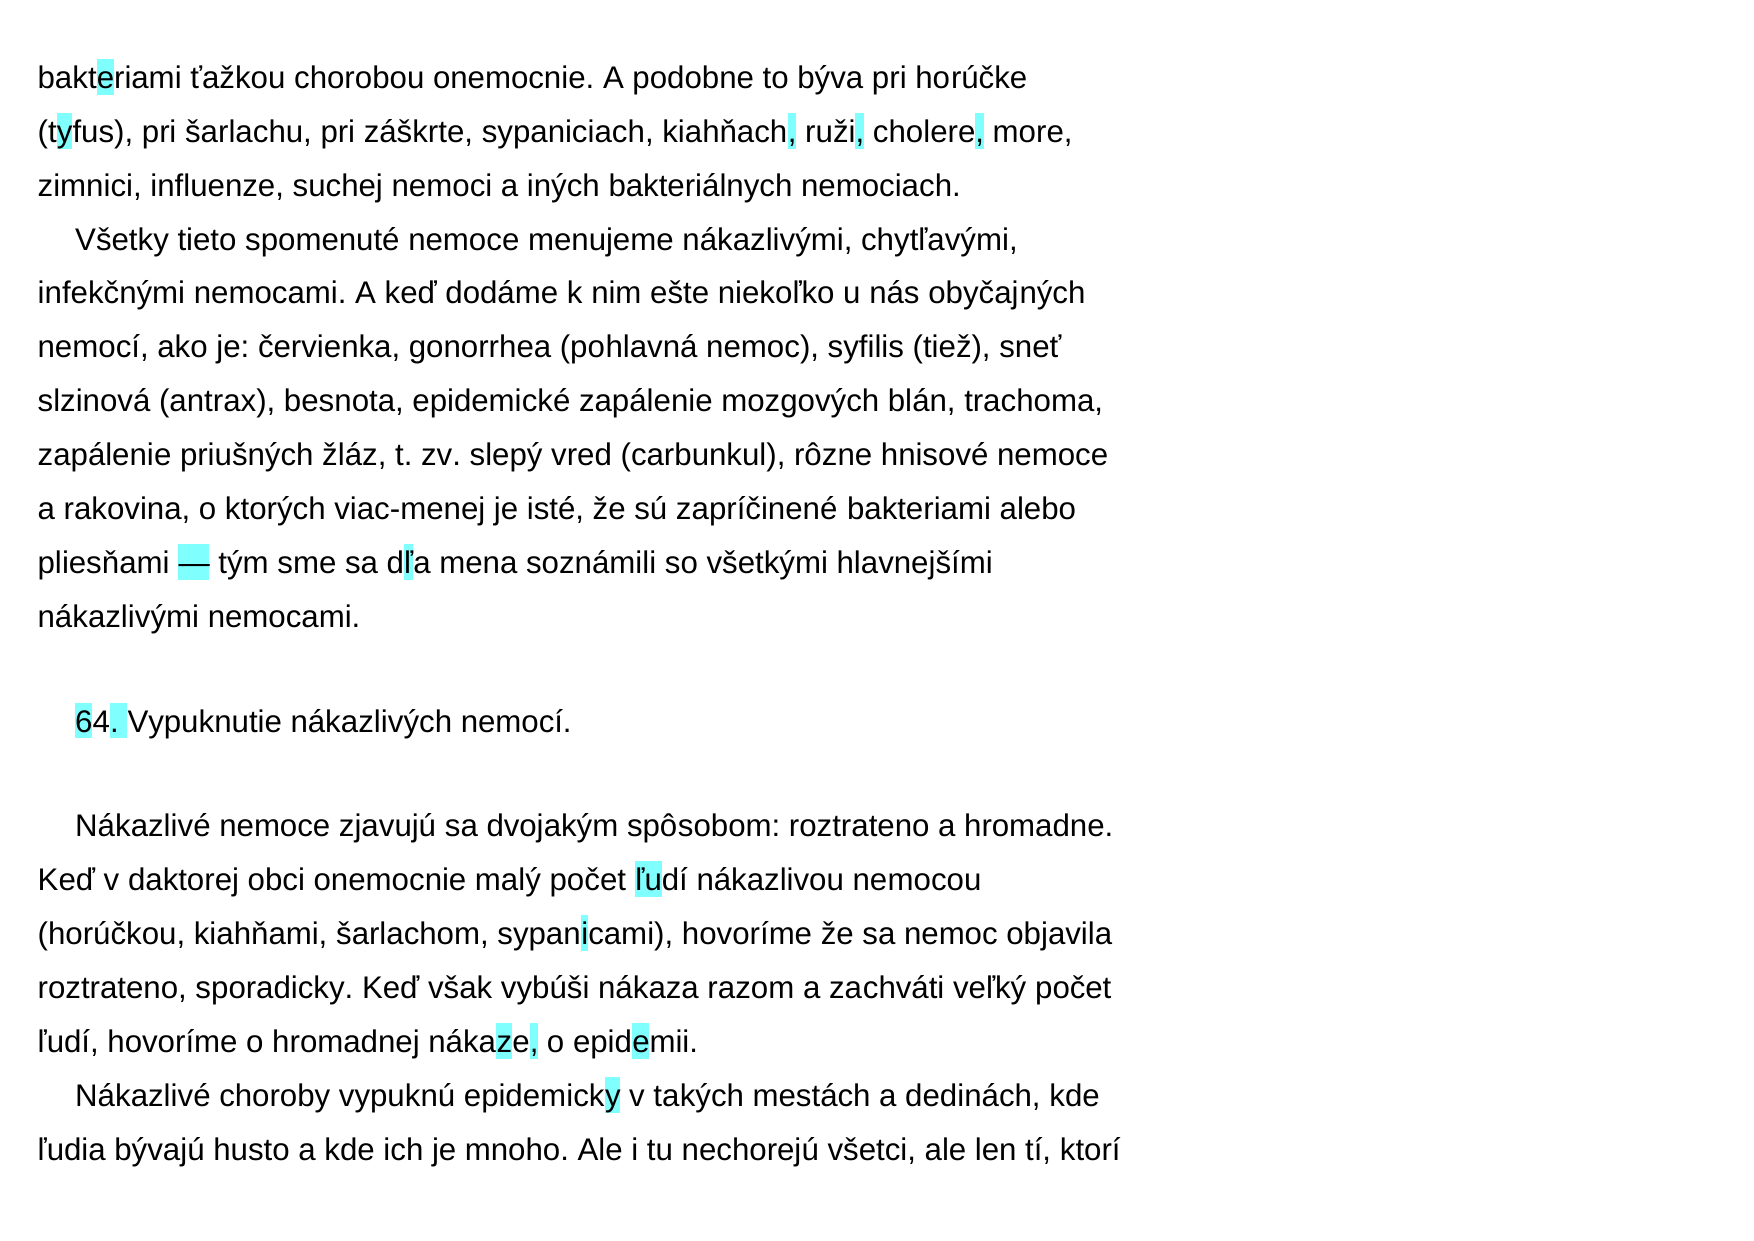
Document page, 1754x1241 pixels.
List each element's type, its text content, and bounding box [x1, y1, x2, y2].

text Nákazlivé nemoce zjavujú sa dvojakým spô­sobom: roztrateno a hromadne. Keď v daktorej obci onemocnie malý počet ľudí nákazlivou ne­mocou (horúčkou, kiahňami, šarlachom, sypanicami), hovoríme že sa nemoc objavila roztrateno, sporadicky. Keď však vybúši nákaza razom a za­chváti veľký počet ľudí, hovoríme o hromadnej nákaze, o epidemii. [37, 807, 1130, 1059]
text bakteriami ťažkou chorobou onemocnie. A podobne to býva pri ho­rúčke (tyfus), pri šarlachu, pri záškrte, sypaniciach, kiahňach, ruži, cholere, more, zimnici, influenze, suchej nemoci a iných bakteriálnych nemociach. [37, 59, 1130, 203]
text Nákazlivé choroby vypuknú epidemicky v ta­kých mestách a dedinách, kde ľudia bývajú husto a kde ich je mnoho. Ale i tu nechorejú všetci, ale len tí, ktorí [37, 1077, 1130, 1167]
text 64. Vypuknutie nákazlivých nemocí. [37, 703, 1130, 738]
text Všetky tieto spomenuté nemoce menujeme nákazlivými, chytľavými, infekčnými nemocami. A keď dodáme k nim ešte niekoľko u nás obyčaj­ných nemocí, ako je: červienka, gonorrhea (po­hlavná nemoc), syfilis (tiež), sneť slzinová (antrax), besnota, epidemické zapálenie mozgových blán, trachoma, zapálenie priušných žláz, t. zv. slepý vred (carbunkul), rôzne hnisové nemoce a rakovina, o ktorých viac-menej je isté, že sú zapríčinené bakteriami alebo pliesňami — tým sme sa dľa mena soznámili so všetkými hlavnejšími nákazlivými nemocami. [37, 221, 1130, 634]
